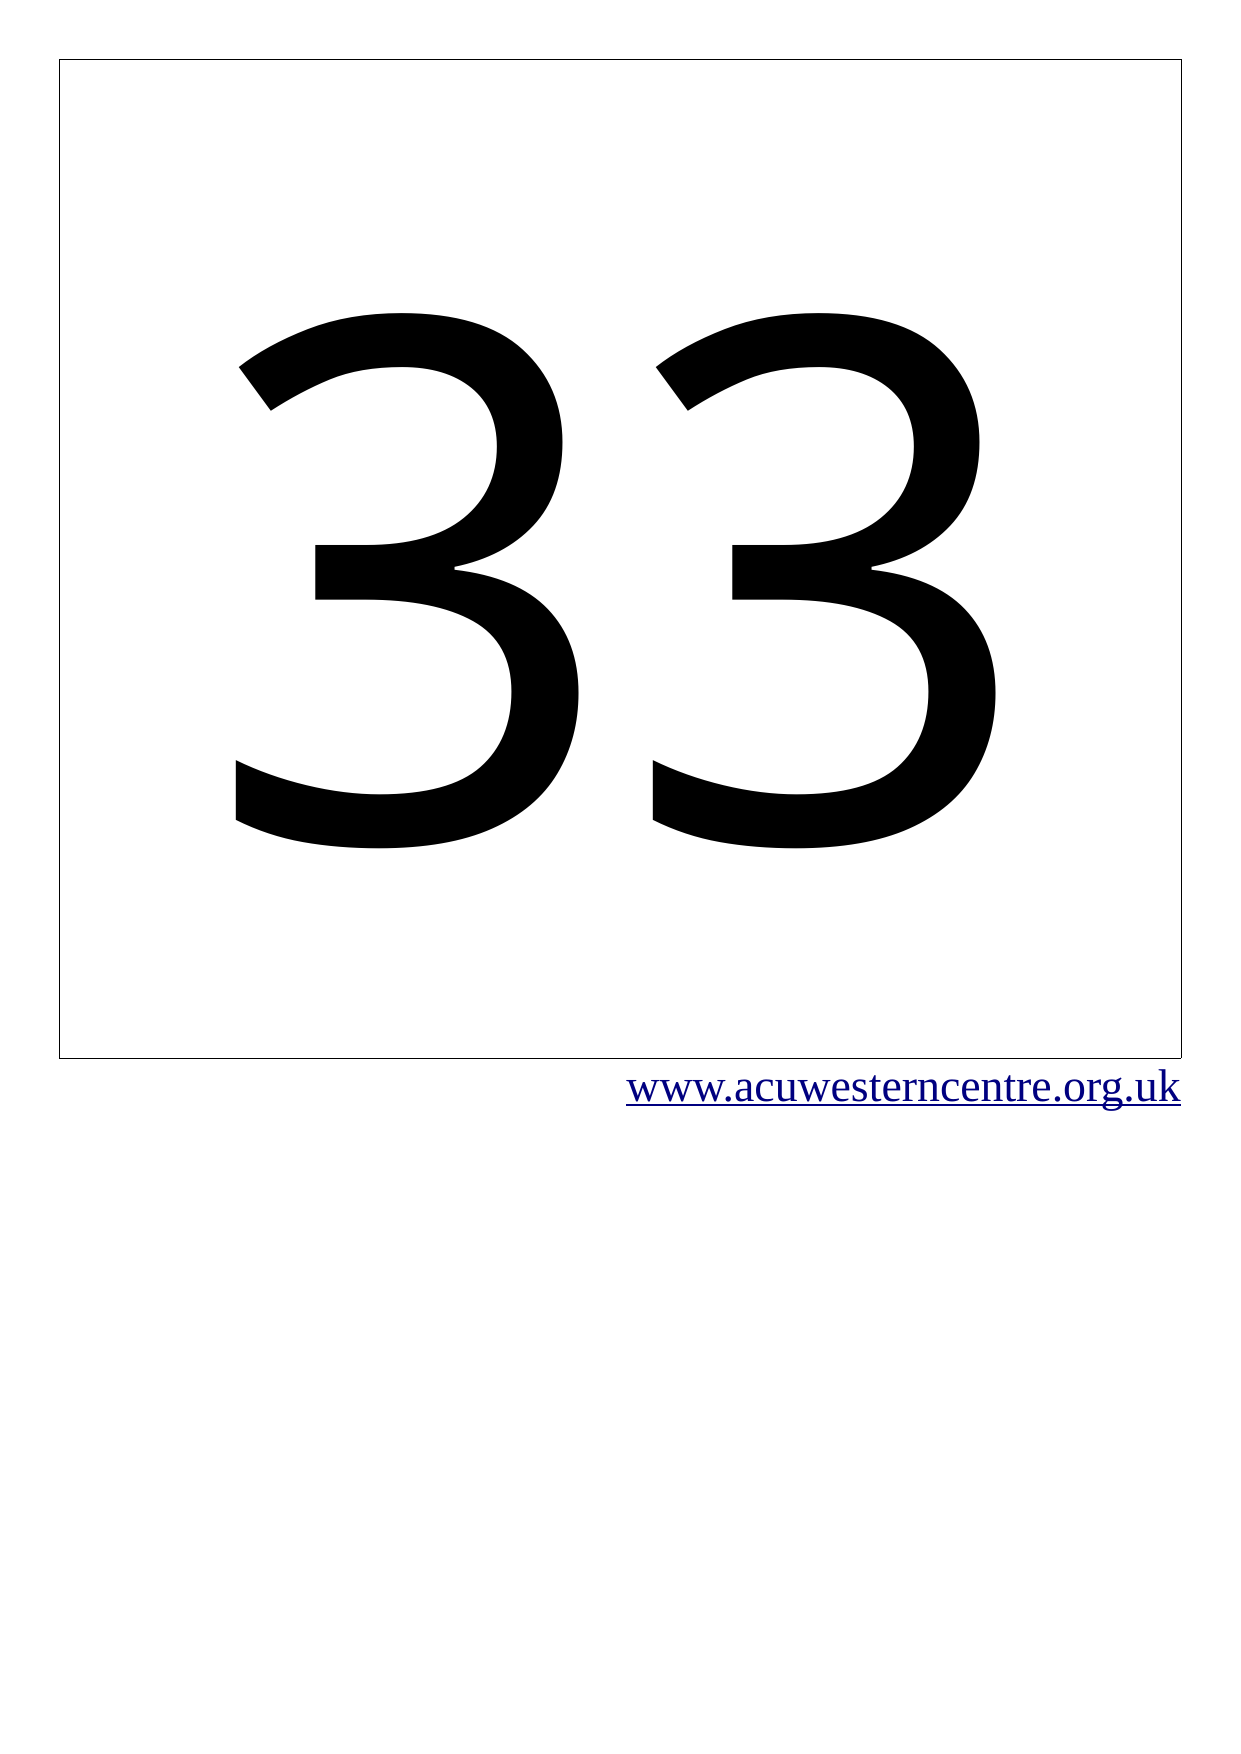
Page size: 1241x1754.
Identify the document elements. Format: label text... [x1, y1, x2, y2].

text 33 [60, 60, 1181, 1058]
text www.acuwesterncentre.org.uk [59, 1059, 1181, 1111]
